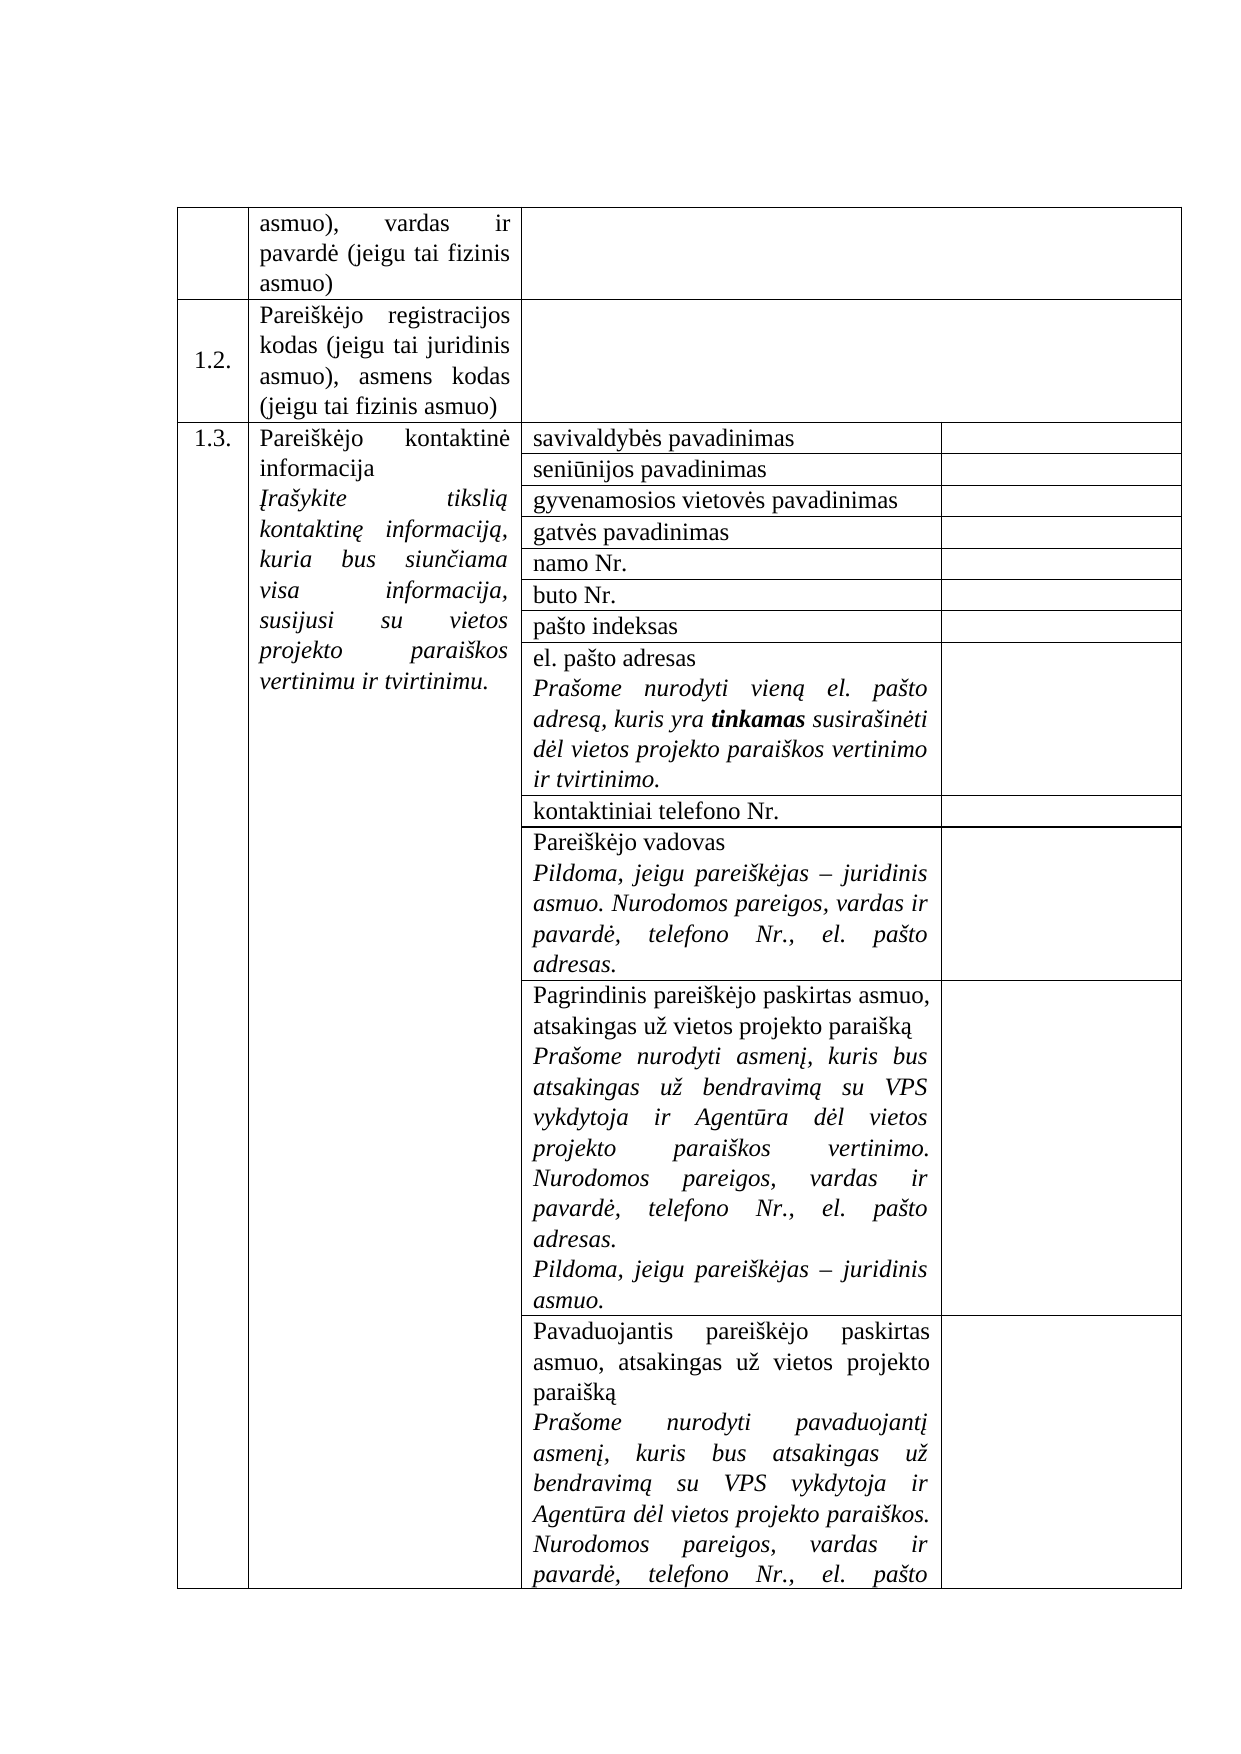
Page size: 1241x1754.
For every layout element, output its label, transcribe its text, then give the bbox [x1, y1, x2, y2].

table_cell savivaldybės pavadinimas [522, 423, 941, 453]
table_cell [942, 1316, 1181, 1588]
table_cell [942, 454, 1181, 484]
table_cell Pagrindinis pareiškėjo paskirtas asmuo, atsakingas už vietos projekto paraišką Prašome nurodyti asmenį, kuris bus atsakingas už bendravimą su VPS vykdytoja ir Agentūra dėl vietos projekto paraiškos vertinimo. Nurodomos pareigos, vardas ir pavardė, telefono Nr., el. pašto adresas. Pildoma, jeigu pareiškėjas – juridinis asmuo. [522, 981, 941, 1315]
table_cell el. pašto adresas Prašome nurodyti vieną el. pašto adresą, kuris yra tinkamas susirašinėti dėl vietos projekto paraiškos vertinimo ir tvirtinimo. [522, 643, 941, 795]
table_cell 1.3. [178, 423, 248, 1588]
table_cell [942, 486, 1181, 516]
table_cell [522, 208, 1181, 299]
table_cell Pareiškėjo vadovas Pildoma, jeigu pareiškėjas – juridinis asmuo. Nurodomos pareigos, vardas ir pavardė, telefono Nr., el. pašto adresas. [522, 828, 941, 979]
table_cell Pavaduojantis pareiškėjo paskirtas asmuo, atsakingas už vietos projekto paraišką Prašome nurodyti pavaduojantį asmenį, kuris bus atsakingas už bendravimą su VPS vykdytoja ir Agentūra dėl vietos projekto paraiškos. Nurodomos pareigos, vardas ir pavardė, telefono Nr., el. pašto [522, 1316, 941, 1588]
table_cell pašto indeksas [522, 611, 941, 642]
table_cell Pareiškėjo registracijos kodas (jeigu tai juridinis asmuo), asmens kodas (jeigu tai fizinis asmuo) [249, 300, 521, 422]
table_cell namo Nr. [522, 549, 941, 579]
table_cell [942, 981, 1181, 1315]
table_cell [942, 611, 1181, 642]
table_cell kontaktiniai telefono Nr. [522, 796, 941, 826]
table_cell [942, 549, 1181, 579]
table_cell [178, 208, 248, 299]
table_cell 1.2. [178, 300, 248, 422]
table_cell [942, 828, 1181, 979]
table_cell seniūnijos pavadinimas [522, 454, 941, 484]
table_cell [942, 580, 1181, 610]
table_cell gatvės pavadinimas [522, 517, 941, 547]
table_cell asmuo), vardas ir pavardė (jeigu tai fizinis asmuo) [249, 208, 521, 299]
table_cell Pareiškėjo kontaktinė informacija Įrašykite tikslią kontaktinę informaciją, kuria bus siunčiama visa informacija, susijusi su vietos projekto paraiškos vertinimu ir tvirtinimu. [249, 423, 521, 1588]
table_cell buto Nr. [522, 580, 941, 610]
table_cell [942, 517, 1181, 547]
table_cell gyvenamosios vietovės pavadinimas [522, 486, 941, 516]
table_cell [942, 796, 1181, 826]
table_cell [942, 423, 1181, 453]
table_cell [522, 300, 1181, 422]
table_cell [942, 643, 1181, 795]
